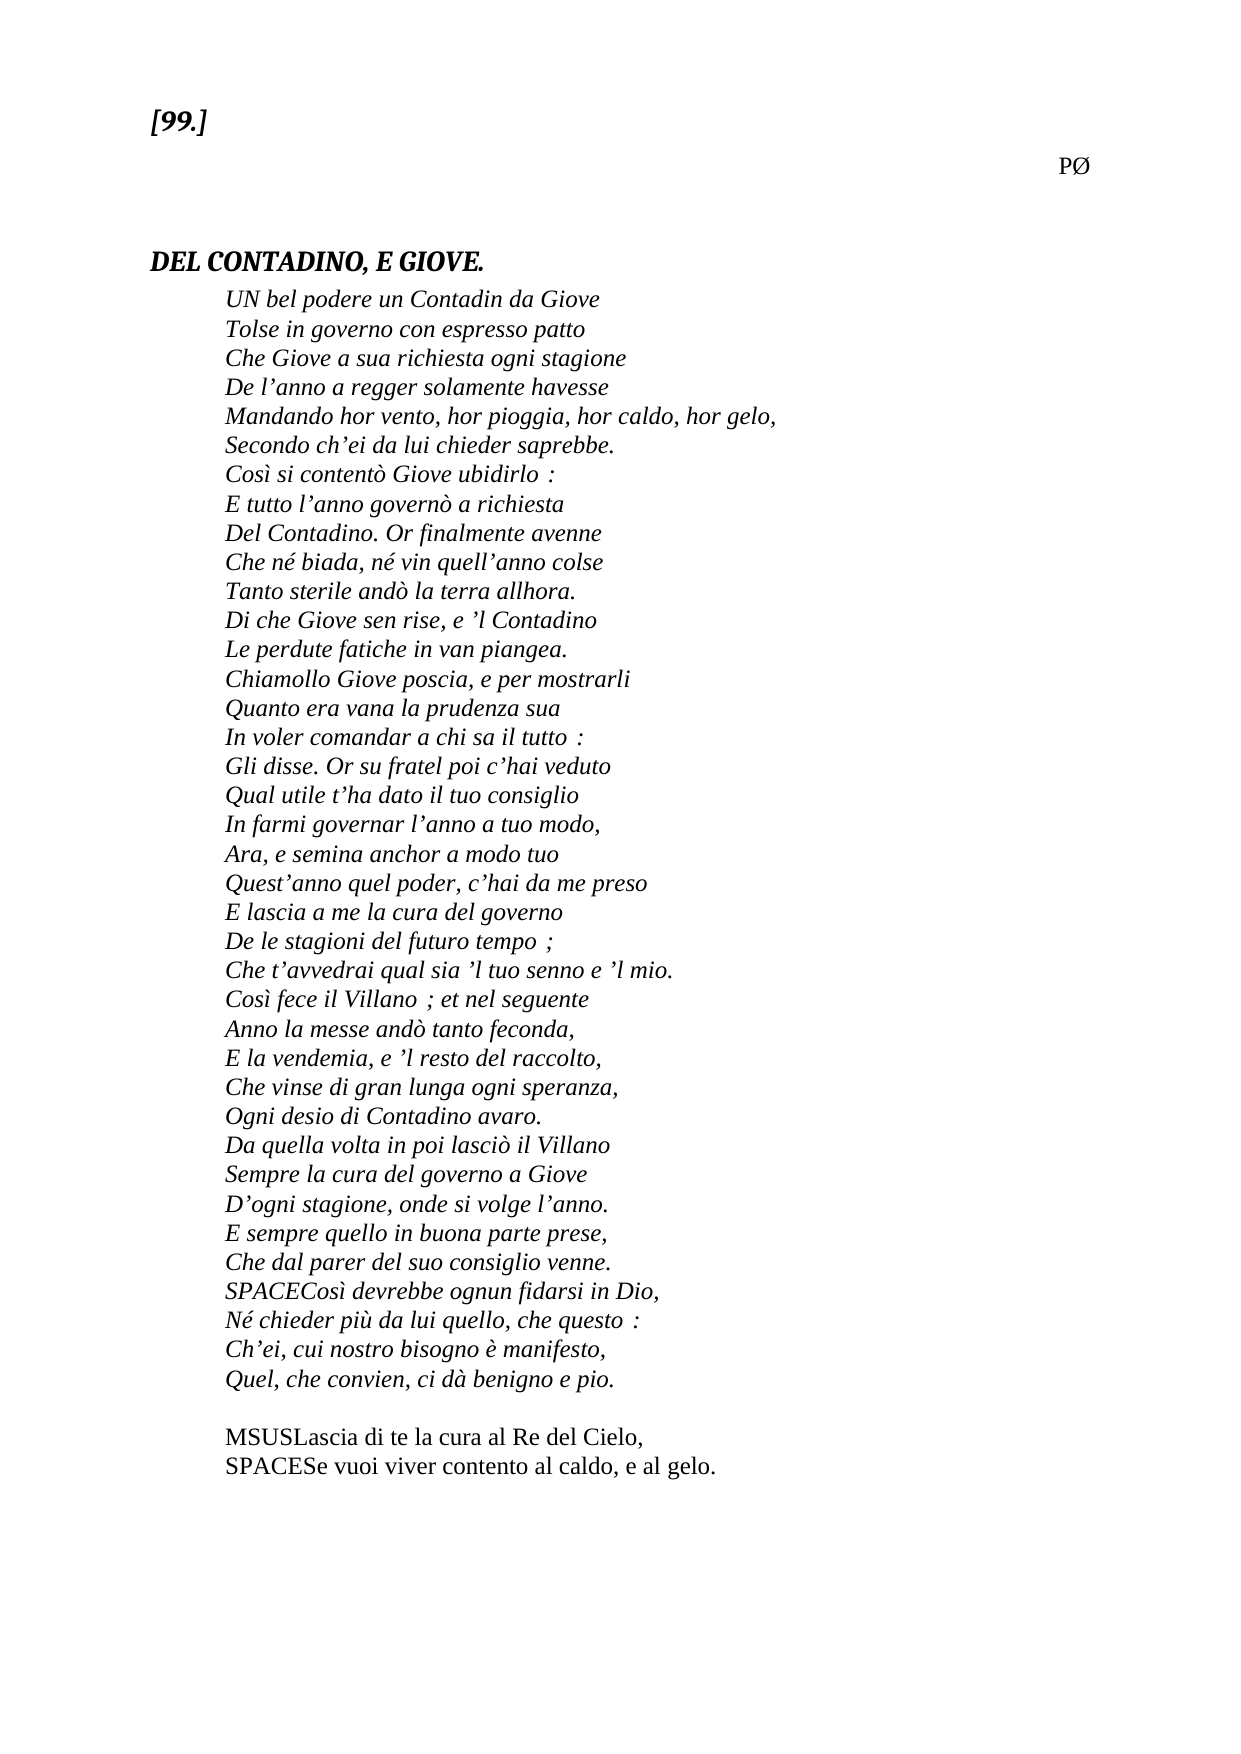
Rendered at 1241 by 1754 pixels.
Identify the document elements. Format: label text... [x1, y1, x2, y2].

text UN bel podere un Contadin da Giove Tolse in governo con espresso patto Che Giove a sua richiesta ogni stagione De l’anno a regger solamente havesse Mandando hor vento, hor pioggia, hor caldo, hor gelo, Secondo ch’ei da lui chieder saprebbe. Così si contentò Giove ubidirlo : E tutto l’anno governò a richiesta Del Contadino. Or finalmente avenne Che né biada, né vin quell’anno colse Tanto sterile andò la terra allhora. Di che Giove sen rise, e ’l Contadino Le perdute fatiche in van piangea. Chiamollo Giove poscia, e per mostrarli Quanto era vana la prudenza sua In voler comandar a chi sa il tutto : Gli disse. Or su fratel poi c’hai veduto Qual utile t’ha dato il tuo consiglio In farmi governar l’anno a tuo modo, Ara, e semina anchor a modo tuo Quest’anno quel poder, c’hai da me preso E lascia a me la cura del governo De le stagioni del futuro tempo ; Che t’avvedrai qual sia ’l tuo senno e ’l mio. Così fece il Villano ; et nel seguente Anno la messe andò tanto feconda, E la vendemia, e ’l resto del raccolto, Che vinse di gran lunga ogni speranza, Ogni desio di Contadino avaro. Da quella volta in poi lasciò il Villano Sempre la cura del governo a Giove D’ogni stagione, onde si volge l’anno. E sempre quello in buona parte prese, Che dal parer del suo consiglio venne. [225, 284, 1090, 1276]
subtitle [99.] [150, 105, 1090, 138]
text SPACECosì devrebbe ognun fidarsi in Dio, Né chieder più da lui quello, che questo : Ch’ei, cui nostro bisogno è manifesto, Quel, che convien, ci dà benigno e pio. [225, 1276, 1090, 1393]
text MSUSLascia di te la cura al Re del Cielo, SPACESe vuoi viver contento al caldo, e al gelo. [225, 1422, 1090, 1480]
subtitle DEL CONTADINO, E GIOVE. [150, 245, 1090, 278]
text PØ [150, 145, 1090, 182]
